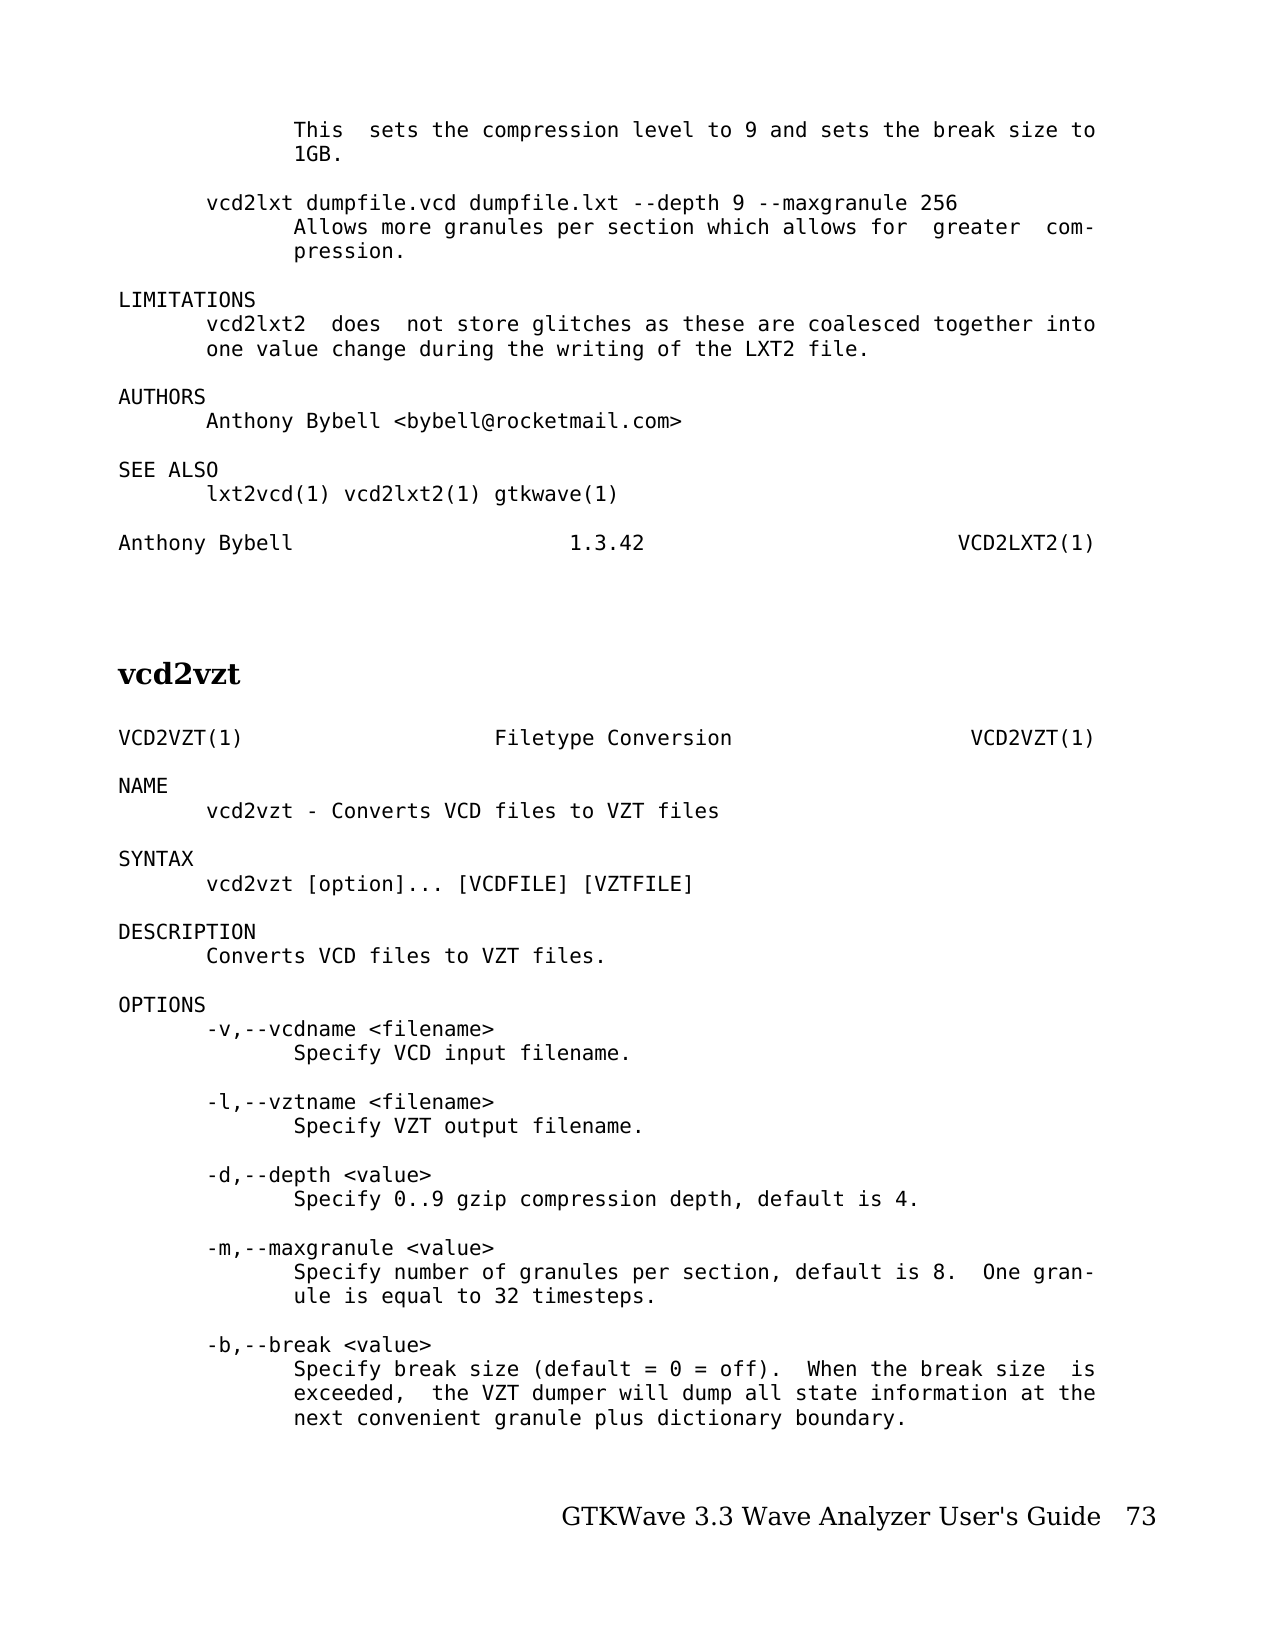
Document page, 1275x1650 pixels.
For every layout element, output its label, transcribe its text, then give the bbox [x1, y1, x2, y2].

text -v,--vcdname <filename> [118, 1017, 1157, 1041]
text exceeded, the VZT dumper will dump all state information at the [118, 1381, 1157, 1406]
text OPTIONS [118, 993, 1157, 1017]
text LIMITATIONS [118, 288, 1157, 312]
text vcd2vzt [option]... [VCDFILE] [VZTFILE] [118, 872, 1157, 896]
text Allows more granules per section which allows for greater com- [118, 215, 1157, 239]
text Specify break size (default = 0 = off). When the break size is [118, 1357, 1157, 1381]
text SEE ALSO [118, 458, 1157, 482]
text next convenient granule plus dictionary boundary. [118, 1406, 1157, 1430]
text VCD2VZT(1) Filetype Conversion VCD2VZT(1) [118, 726, 1157, 750]
text NAME [118, 774, 1157, 799]
text -d,--depth <value> [118, 1163, 1157, 1187]
text vcd2vzt [118, 657, 1157, 692]
text Specify 0..9 gzip compression depth, default is 4. [118, 1187, 1157, 1211]
text SYNTAX [118, 847, 1157, 872]
text Specify VCD input filename. [118, 1041, 1157, 1066]
text -m,--maxgranule <value> [118, 1236, 1157, 1260]
text Anthony Bybell 1.3.42 VCD2LXT2(1) [118, 531, 1157, 555]
text Specify number of granules per section, default is 8. One gran- [118, 1260, 1157, 1284]
text DESCRIPTION [118, 920, 1157, 944]
text vcd2vzt - Converts VCD files to VZT files [118, 799, 1157, 823]
text AUTHORS [118, 385, 1157, 409]
text -b,--break <value> [118, 1333, 1157, 1357]
text pression. [118, 239, 1157, 264]
text vcd2lxt dumpfile.vcd dumpfile.lxt --depth 9 --maxgranule 256 [118, 191, 1157, 215]
text Anthony Bybell <bybell@rocketmail.com> [118, 409, 1157, 434]
text Specify VZT output filename. [118, 1114, 1157, 1138]
text -l,--vztname <filename> [118, 1090, 1157, 1114]
text vcd2lxt2 does not store glitches as these are coalesced together into [118, 312, 1157, 337]
text ule is equal to 32 timesteps. [118, 1284, 1157, 1308]
text This sets the compression level to 9 and sets the break size to [118, 118, 1157, 142]
text lxt2vcd(1) vcd2lxt2(1) gtkwave(1) [118, 482, 1157, 506]
text one value change during the writing of the LXT2 file. [118, 337, 1157, 361]
text 1GB. [118, 142, 1157, 167]
text Converts VCD files to VZT files. [118, 944, 1157, 969]
